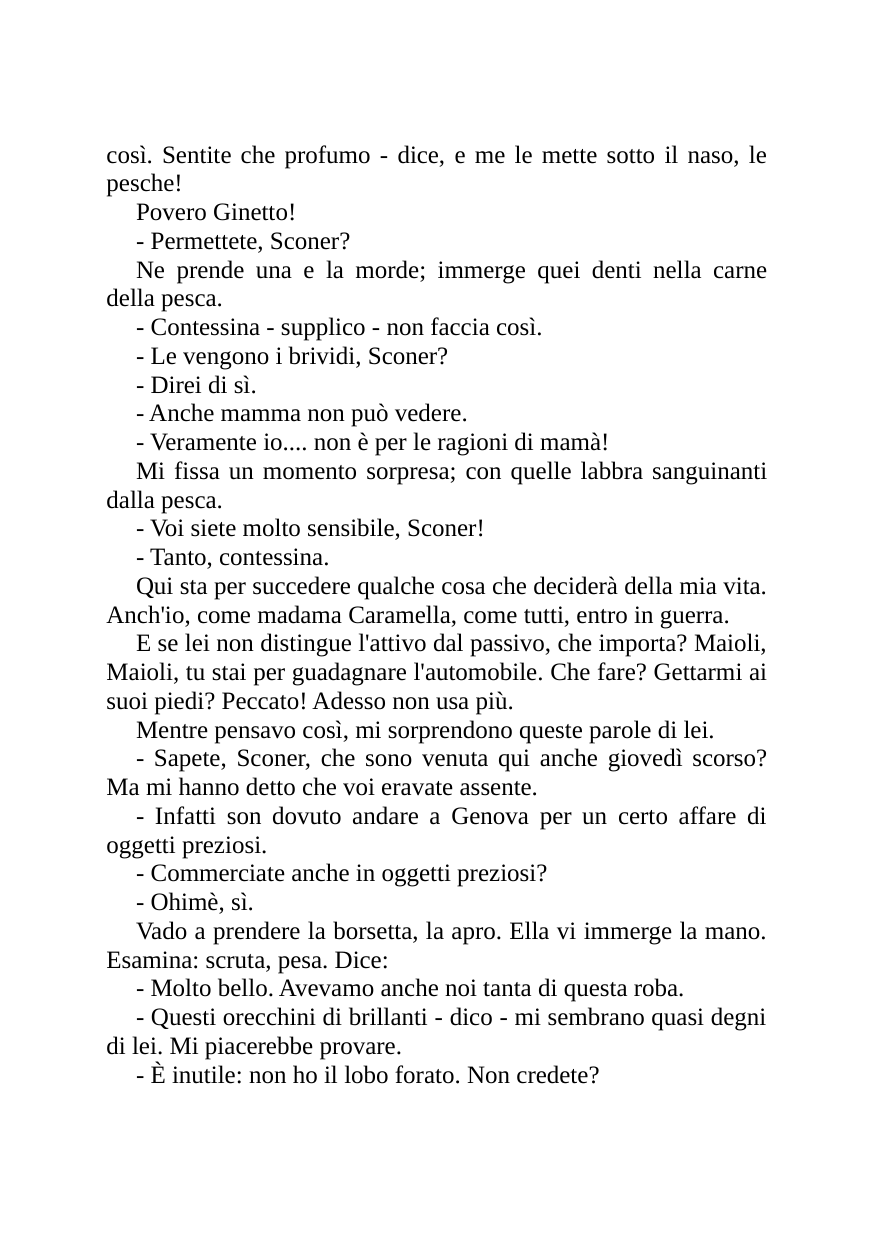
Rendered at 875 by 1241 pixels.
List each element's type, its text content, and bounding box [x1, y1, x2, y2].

text - Molto bello. Avevamo anche noi tanta di questa roba. [106, 973, 768, 1002]
text - Contessina - supplico - non faccia così. [106, 312, 768, 341]
text - Voi siete molto sensibile, Sconer! [106, 513, 768, 542]
text Vado a prendere la borsetta, la apro. Ella vi immerge la mano. Esamina: scruta, pesa. Dice: [106, 916, 768, 973]
text - Le vengono i brividi, Sconer? [106, 341, 768, 370]
text - Sapete, Sconer, che sono venuta qui anche giovedì scorso? Ma mi hanno detto che voi eravate assente. [106, 743, 768, 801]
text - Permettete, Sconer? [106, 226, 768, 255]
text - Anche mamma non può vedere. [106, 398, 768, 427]
text - Commerciate anche in oggetti preziosi? [106, 858, 768, 887]
text - Infatti son dovuto andare a Genova per un certo affare di oggetti preziosi. [106, 801, 768, 858]
text - Direi di sì. [106, 370, 768, 398]
text - Veramente io.... non è per le ragioni di mamà! [106, 427, 768, 456]
text - Ohimè, sì. [106, 887, 768, 916]
text Povero Ginetto! [106, 197, 768, 226]
text Ne prende una e la morde; immerge quei denti nella carne della pesca. [106, 255, 768, 312]
text così. Sentite che profumo - dice, e me le mette sotto il naso, le pesche! [106, 140, 768, 197]
text - Tanto, contessina. [106, 542, 768, 571]
text - Questi orecchini di brillanti - dico - mi sembrano quasi degni di lei. Mi piacerebbe provare. [106, 1002, 768, 1060]
text - È inutile: non ho il lobo forato. Non credete? [106, 1060, 768, 1088]
text Qui sta per succedere qualche cosa che deciderà della mia vita. Anch'io, come madama Caramella, come tutti, entro in guerra. [106, 571, 768, 628]
text Mi fissa un momento sorpresa; con quelle labbra sanguinanti dalla pesca. [106, 456, 768, 513]
text Mentre pensavo così, mi sorprendono queste parole di lei. [106, 715, 768, 743]
text E se lei non distingue l'attivo dal passivo, che importa? Maioli, Maioli, tu stai per guadagnare l'automobile. Che fare? Gettarmi ai suoi piedi? Peccato! Adesso non usa più. [106, 628, 768, 715]
